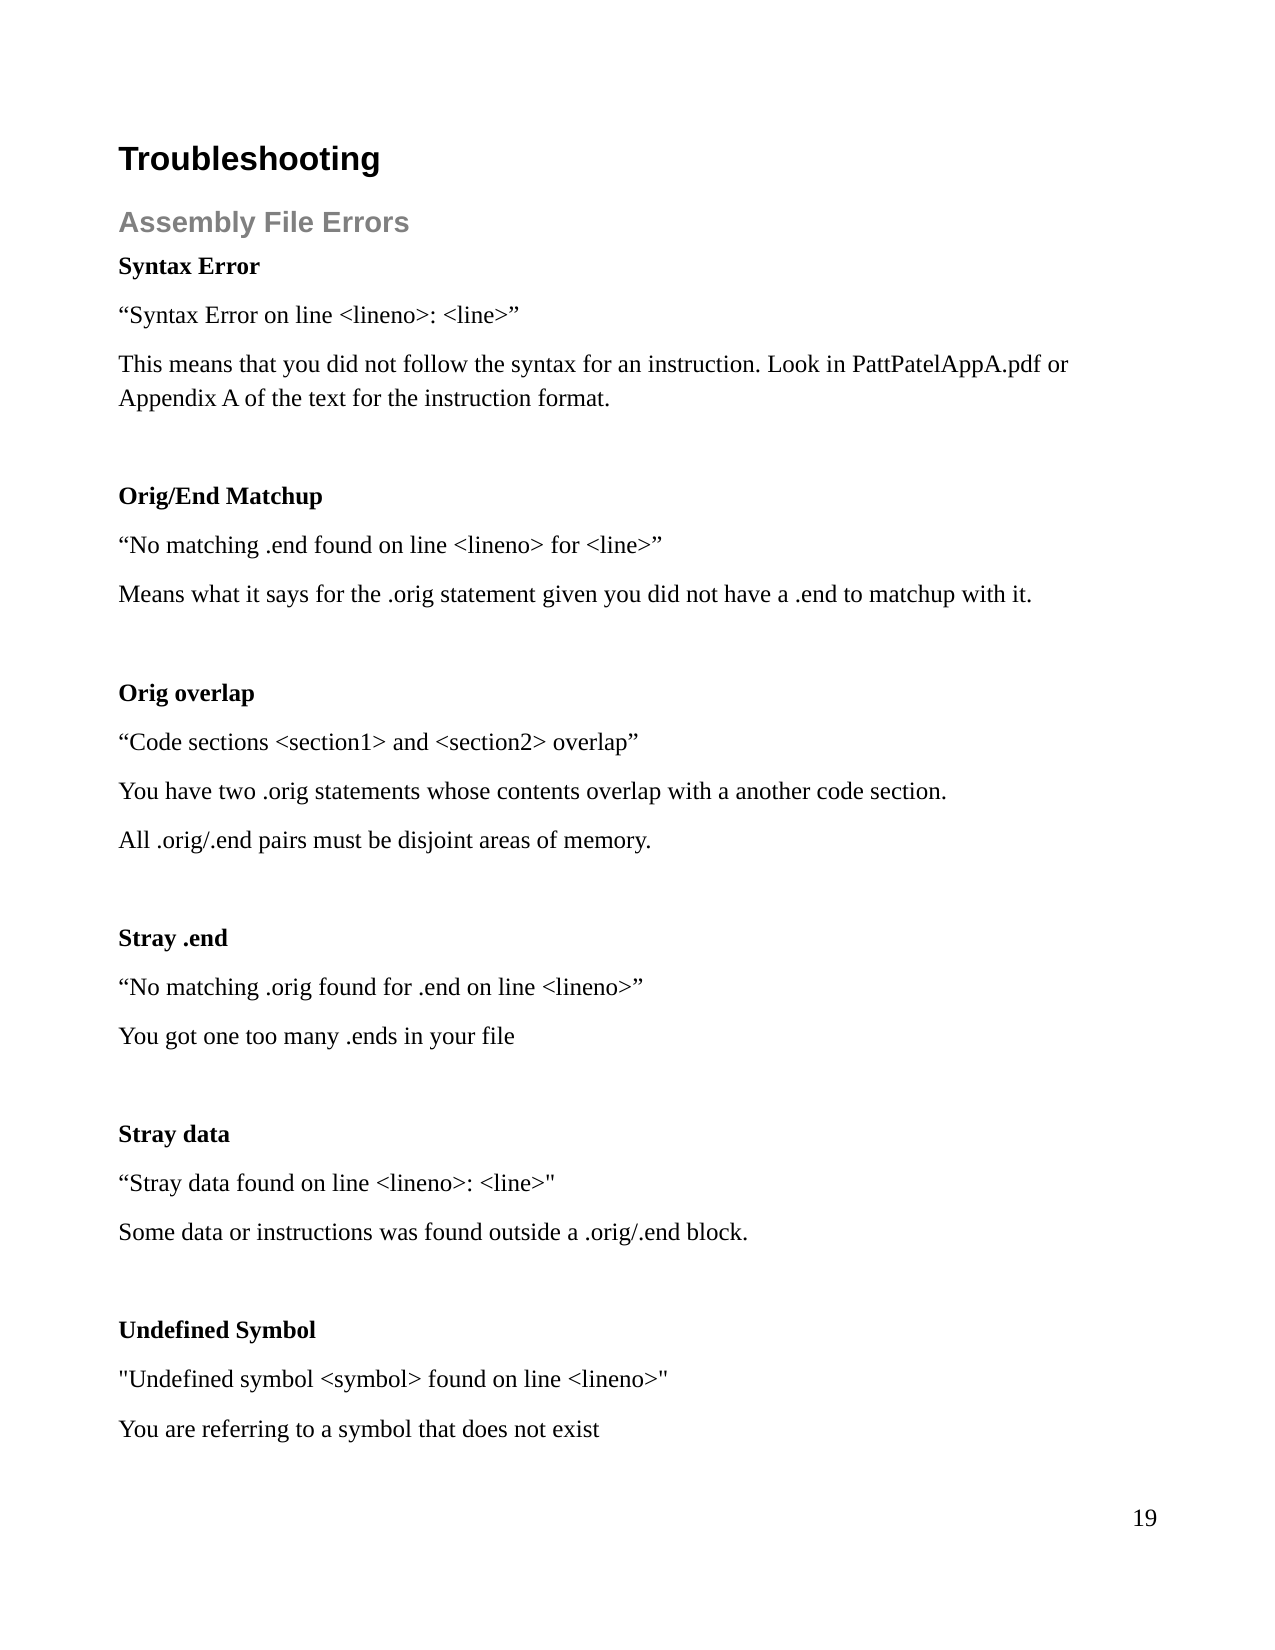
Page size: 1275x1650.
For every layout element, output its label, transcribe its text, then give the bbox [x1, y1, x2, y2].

text Some data or instructions was found outside a .orig/.end block. [118, 1217, 1157, 1246]
text You have two .orig statements whose contents overlap with a another code section. [118, 776, 1157, 804]
text Means what it says for the .orig statement given you did not have a .end to matchup with it. [118, 579, 1157, 608]
text All .orig/.end pairs must be disjoint areas of memory. [118, 825, 1157, 854]
text "Undefined symbol <symbol> found on line <lineno>" [118, 1364, 1157, 1393]
text “Syntax Error on line <lineno>: <line>” [118, 300, 1157, 328]
text Stray data [118, 1119, 1157, 1148]
text “Stray data found on line <lineno>: <line>" [118, 1168, 1157, 1197]
text “Code sections <section1> and <section2> overlap” [118, 727, 1157, 756]
text Undefined Symbol [118, 1316, 1157, 1344]
text “No matching .end found on line <lineno> for <line>” [118, 531, 1157, 559]
text You got one too many .ends in your file [118, 1021, 1157, 1050]
subtitle Troubleshooting [118, 139, 1157, 178]
text You are referring to a symbol that does not exist [118, 1414, 1157, 1442]
text Orig overlap [118, 678, 1157, 706]
text Syntax Error [118, 251, 1157, 279]
text This means that you did not follow the syntax for an instruction. Look in PattPatelAppA.pdf or Appendix A of the text for the instruction format. [118, 349, 1157, 412]
text Stray .end [118, 923, 1157, 952]
text Orig/End Matchup [118, 481, 1157, 510]
subtitle Assembly File Errors [118, 205, 1157, 238]
text “No matching .orig found for .end on line <lineno>” [118, 972, 1157, 1001]
